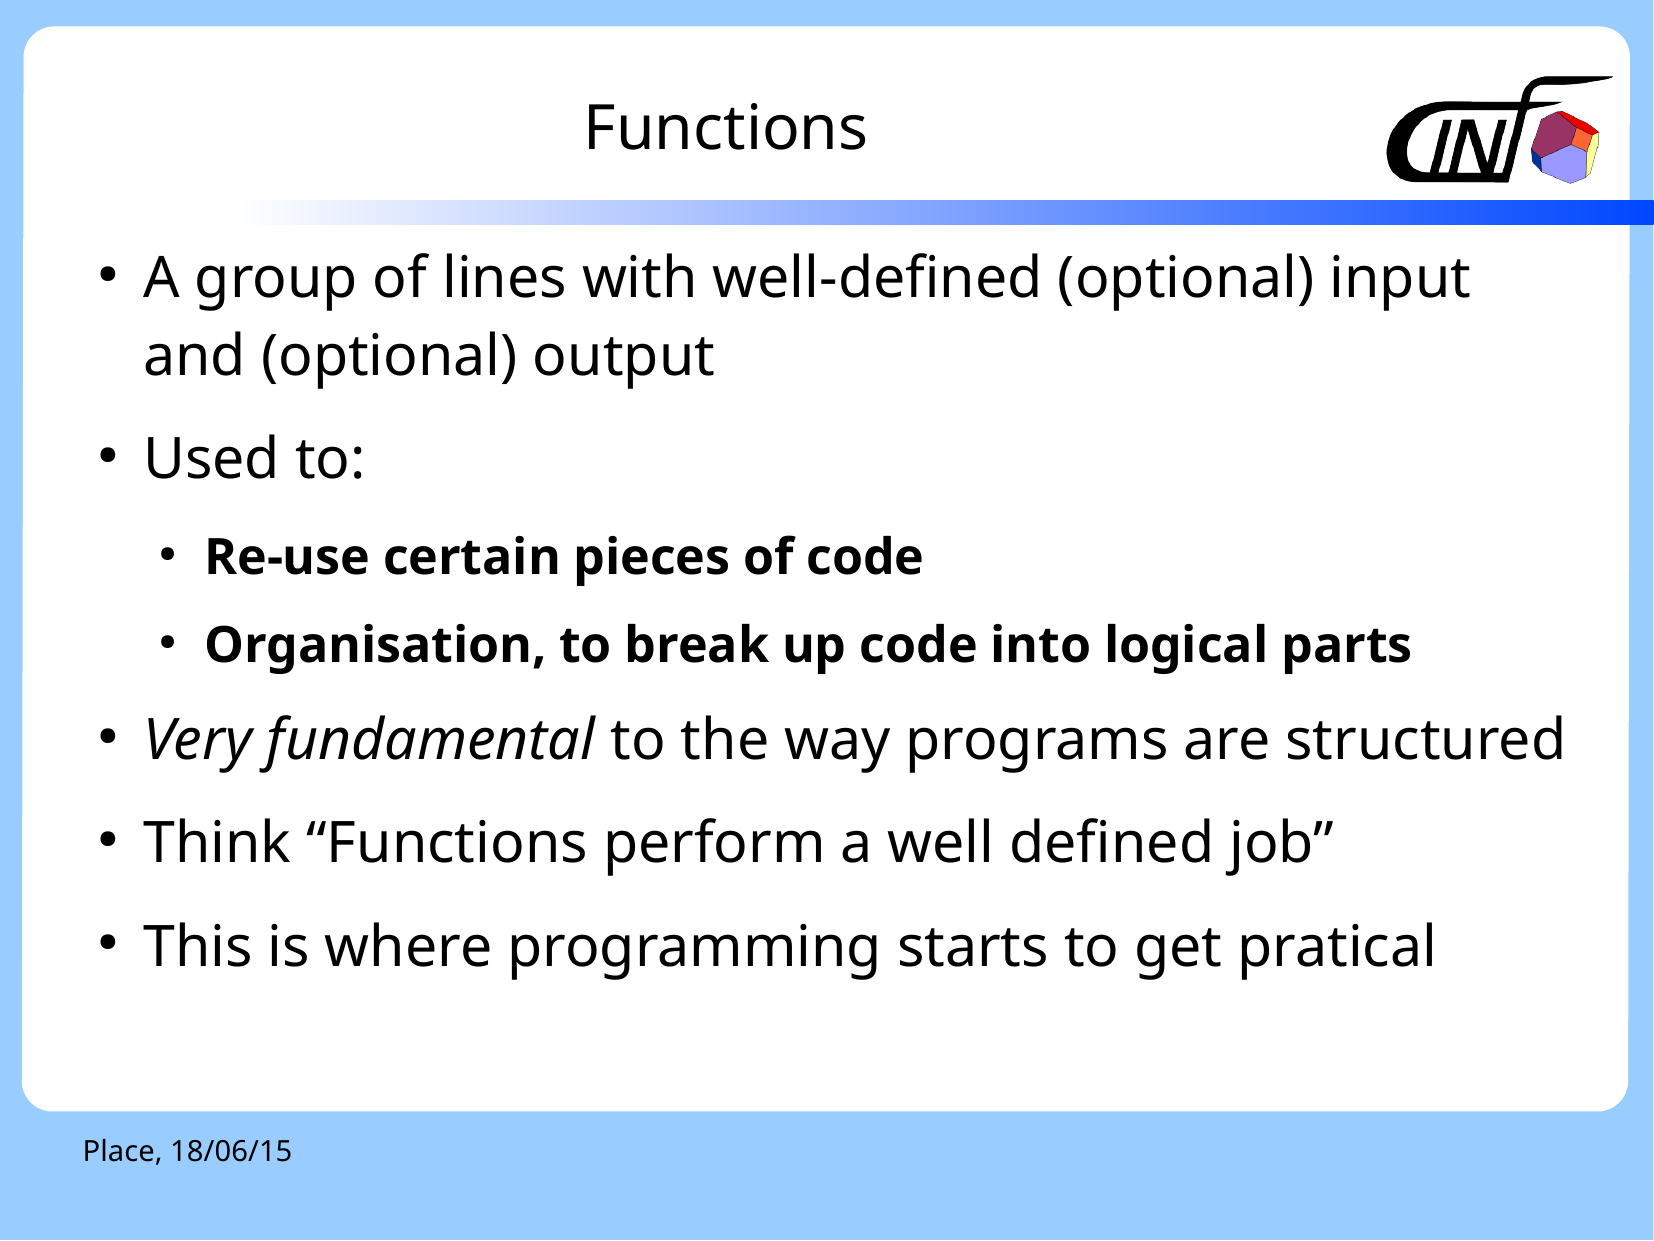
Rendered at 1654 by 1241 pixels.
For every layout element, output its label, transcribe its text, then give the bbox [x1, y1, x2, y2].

list A group of lines with well-defined (optional) input and (optional) output Used to: Re-use certain pieces of code Organisation, to break up code into logical parts Very fundamental to the way programs are structured Think “Functions perform a well defined job” This is where programming starts to get pratical [82, 236, 1583, 1055]
picture [1386, 76, 1613, 184]
title Functions [82, 49, 1371, 201]
table_header B [956, 201, 961, 224]
